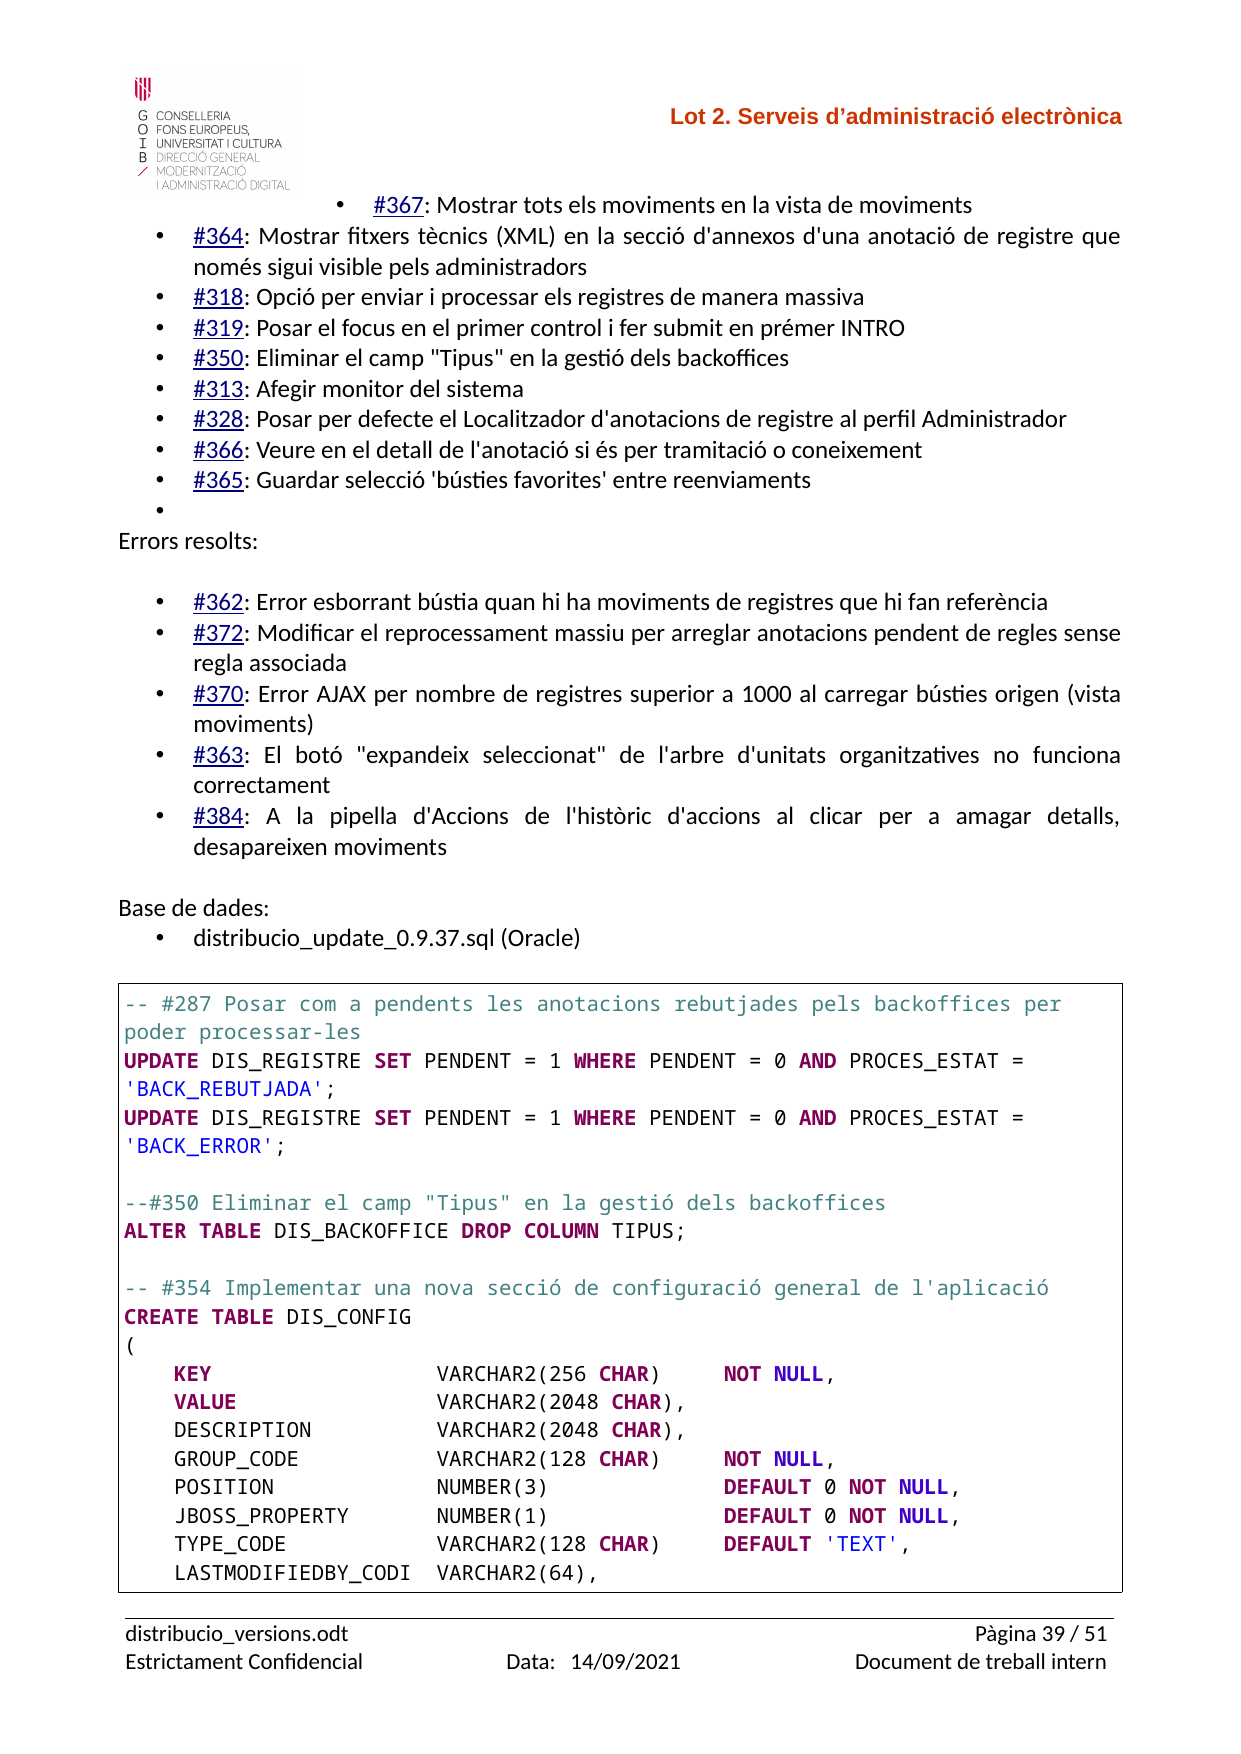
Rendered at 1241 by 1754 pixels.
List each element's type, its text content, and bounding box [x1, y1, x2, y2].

list #372: Modificar el reprocessament massiu per arreglar anotacions pendent de regles sense regla associada [156, 617, 1122, 678]
list #328: Posar per defecte el Localitzador d'anotacions de registre al perfil Administrador [156, 403, 1122, 434]
list #313: Afegir monitor del sistema [156, 373, 1122, 403]
list #384: A la pipella d'Accions de l'històric d'accions al clicar per a amagar detalls, desapareixen moviments [156, 800, 1122, 861]
picture [126, 70, 299, 197]
list #350: Eliminar el camp "Tipus" en la gestió dels backoffices [156, 342, 1122, 373]
list #319: Posar el focus en el primer control i fer submit en prémer INTRO [156, 312, 1122, 342]
list #366: Veure en el detall de l'anotació si és per tramitació o coneixement [156, 434, 1122, 464]
list #364: Mostrar fitxers tècnics (XML) en la secció d'annexos d'una anotació de registre que només sigui visible pels administradors [156, 220, 1122, 281]
list #370: Error AJAX per nombre de registres superior a 1000 al carregar bústies origen (vista moviments) [156, 678, 1122, 739]
list #362: Error esborrant bústia quan hi ha moviments de registres que hi fan referència [156, 586, 1122, 617]
list #318: Opció per enviar i processar els registres de manera massiva [156, 281, 1122, 312]
text Base de dades: [118, 892, 1122, 922]
text Errors resolts: [118, 525, 1122, 556]
table_header -- #287 Posar com a pendents les anotacions rebutjades pels backoffices per poder processar-les UPDATE DIS_REGISTRE SET PENDENT = 1 WHERE PENDENT = 0 AND PROCES_ESTAT = 'BACK_REBUTJADA'; UPDATE DIS_REGISTRE SET PENDENT = 1 WHERE PENDENT = 0 AND PROCES_ESTAT = 'BACK_ERROR'; --#350 Eliminar el camp "Tipus" en la gestió dels backoffices ALTER TABLE DIS_BACKOFFICE DROP COLUMN TIPUS; -- #354 Implementar una nova secció de configuració general de l'aplicació CREATE TABLE DIS_CONFIG ( KEY VARCHAR2(256 CHAR) NOT NULL, VALUE VARCHAR2(2048 CHAR), DESCRIPTION VARCHAR2(2048 CHAR), GROUP_CODE VARCHAR2(128 CHAR) NOT NULL, POSITION NUMBER(3) DEFAULT 0 NOT NULL, JBOSS_PROPERTY NUMBER(1) DEFAULT 0 NOT NULL, TYPE_CODE VARCHAR2(128 CHAR) DEFAULT 'TEXT', LASTMODIFIEDBY_CODI VARCHAR2(64), [119, 984, 1122, 1592]
list #367: Mostrar tots els moviments en la vista de moviments [156, 190, 1122, 220]
list distribucio_update_0.9.37.sql (Oracle) [156, 922, 1122, 953]
list #365: Guardar selecció 'bústies favorites' entre reenviaments [156, 464, 1122, 495]
list #363: El botó "expandeix seleccionat" de l'arbre d'unitats organitzatives no funciona correctament [156, 739, 1122, 800]
